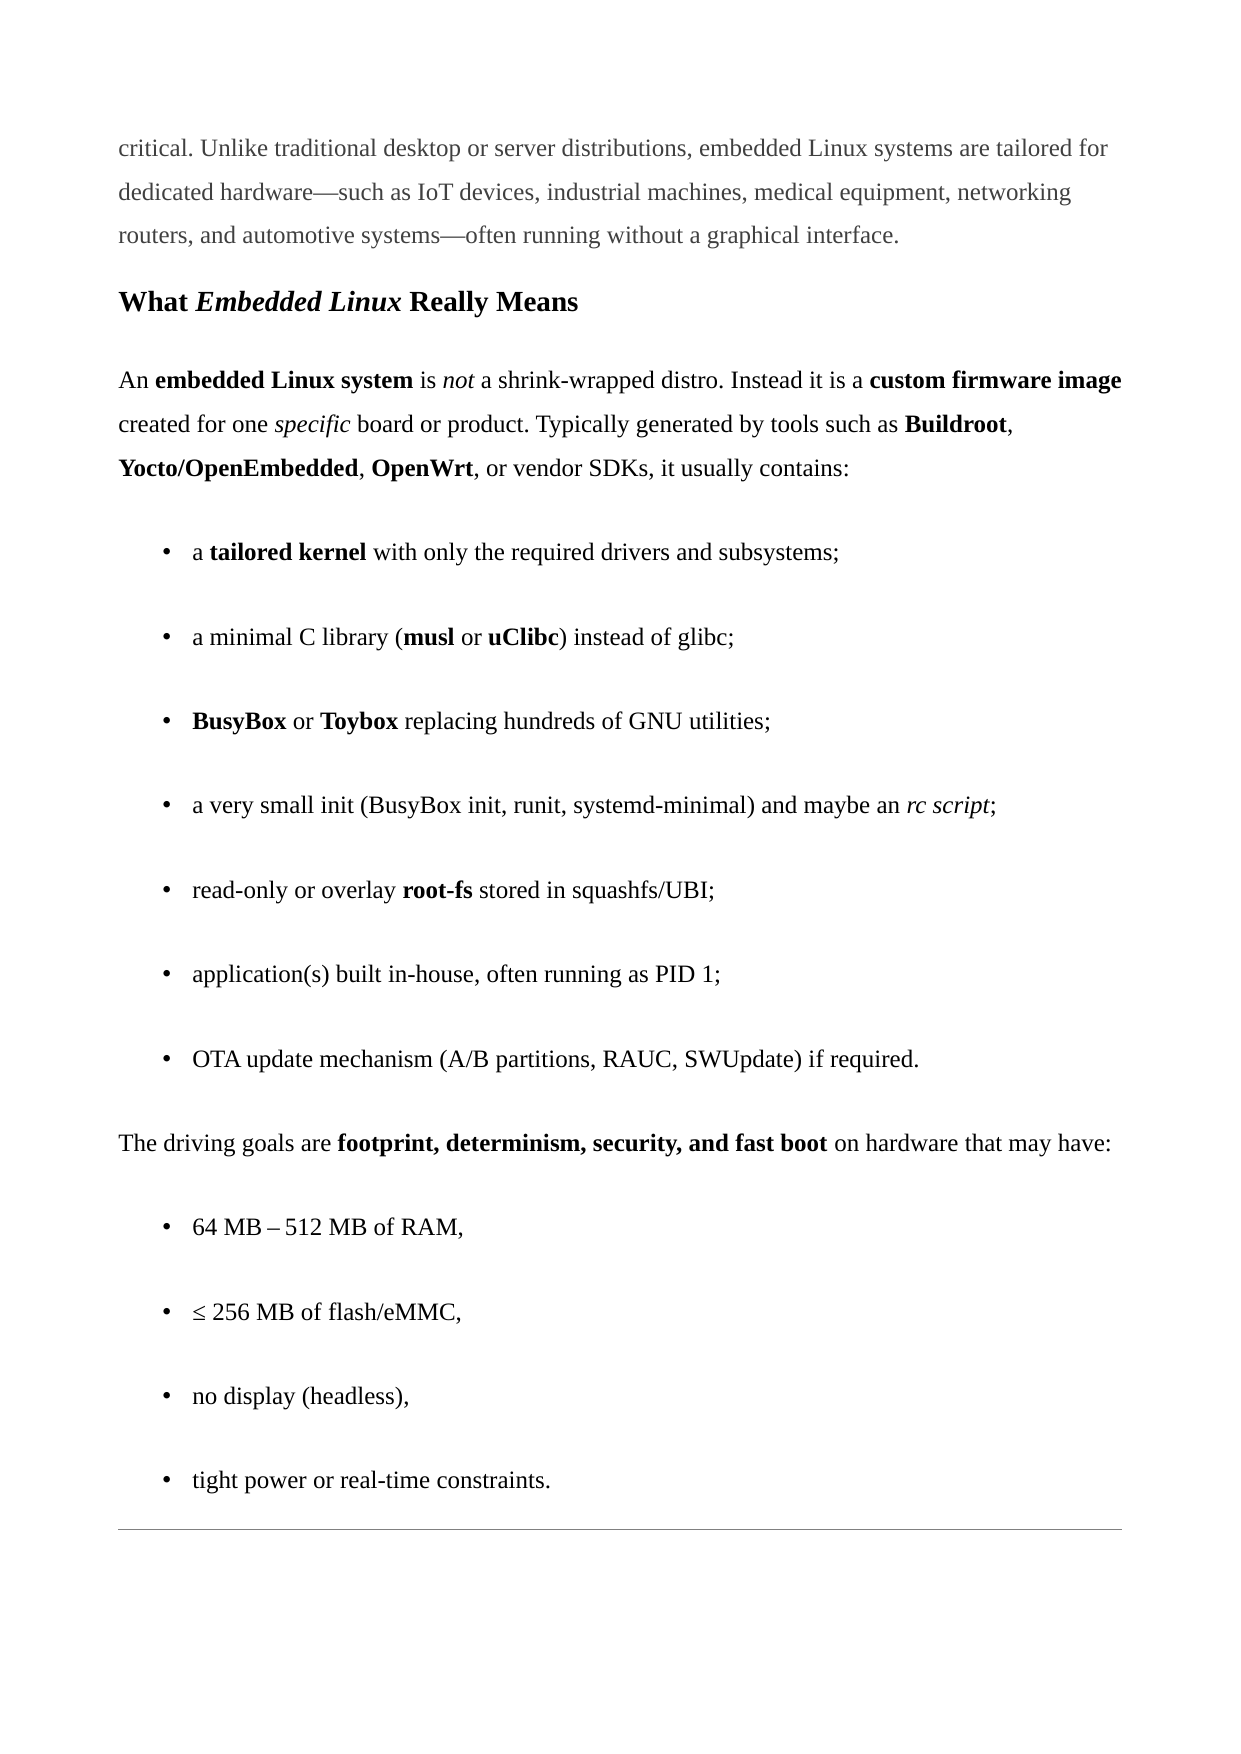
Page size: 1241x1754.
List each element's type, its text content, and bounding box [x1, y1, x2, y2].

list no display (headless), [162, 1366, 1122, 1410]
text An embedded Linux system is not a shrink-wrapped distro. Instead it is a custom firmware image created for one specific board or product. Typically generated by tools such as Buildroot, Yocto/OpenEmbedded, OpenWrt, or vendor SDKs, it usually contains: [118, 351, 1122, 482]
list ≤ 256 MB of flash/eMMC, [162, 1282, 1122, 1326]
text The driving goals are footprint, determinism, security, and fast boot on hardware that may have: [118, 1113, 1122, 1157]
list a minimal C library (musl or uClibc) instead of glibc; [162, 607, 1122, 651]
list BusyBox or Toybox replacing hundreds of GNU utilities; [162, 691, 1122, 735]
subtitle What Embedded Linux Really Means [118, 284, 1122, 318]
list OTA update mechanism (A/B partitions, RAUC, SWUpdate) if required. [162, 1029, 1122, 1072]
list tight power or real-time constraints. [162, 1451, 1122, 1494]
list read-only or overlay root-fs stored in squashfs/UBI; [162, 860, 1122, 904]
list a very small init (BusyBox init, runit, systemd-minimal) and maybe an rc script; [162, 776, 1122, 819]
list 64 MB – 512 MB of RAM, [162, 1197, 1122, 1241]
text critical. Unlike traditional desktop or server distributions, embedded Linux systems are tailored for dedicated hardware—such as IoT devices, industrial machines, medical equipment, networking routers, and automotive systems—often running without a graphical interface. [118, 118, 1122, 249]
list application(s) built in-house, often running as PID 1; [162, 944, 1122, 988]
list a tailored kernel with only the required drivers and subsystems; [162, 522, 1122, 566]
